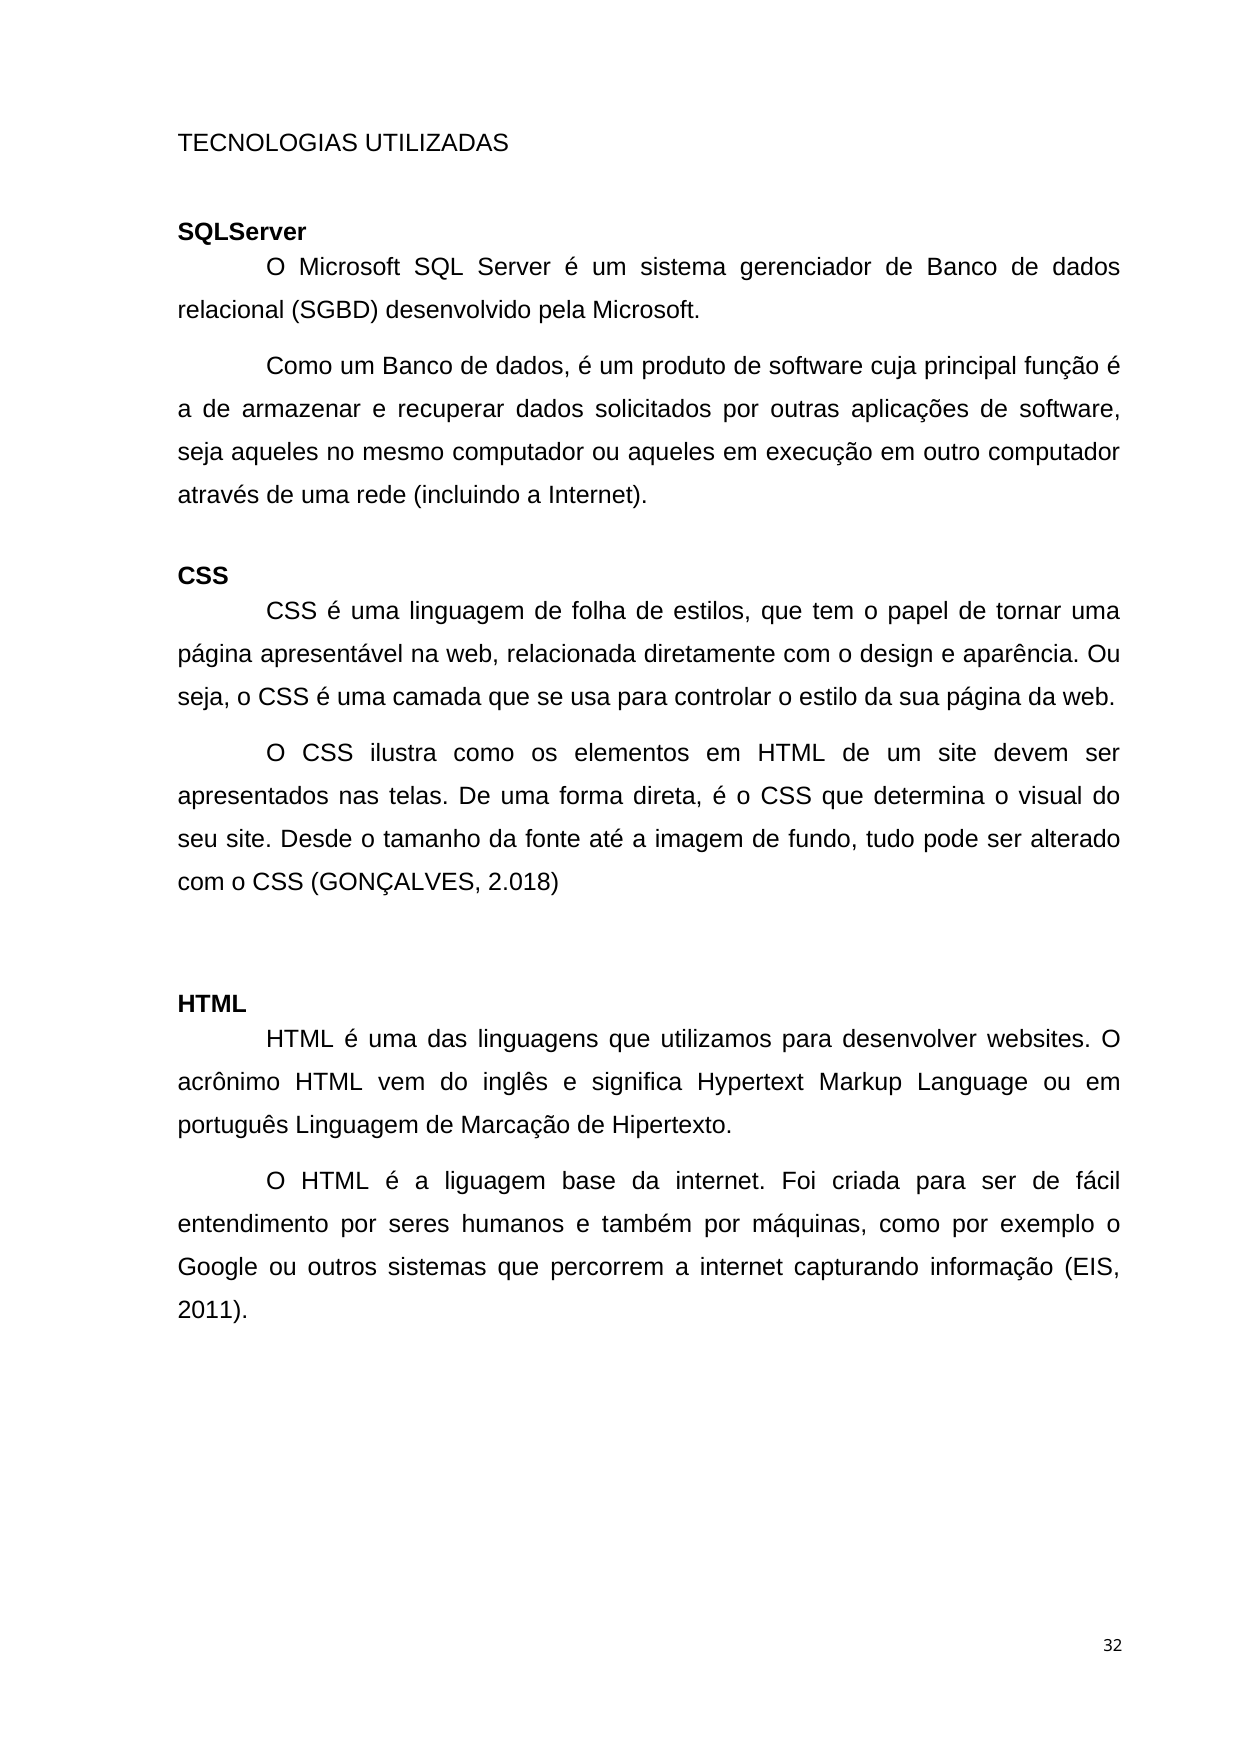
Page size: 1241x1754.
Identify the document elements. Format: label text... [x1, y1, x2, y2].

subtitle TECNOLOGIAS UTILIZADAS [177, 128, 1122, 157]
subtitle SQLServer [177, 217, 1122, 246]
subtitle HTML [177, 989, 1122, 1017]
text O CSS ilustra como os elementos em HTML de um site devem ser apresentados nas telas. De uma forma direta, é o CSS que determina o visual do seu site. Desde o tamanho da fonte até a imagem de fundo, tudo pode ser alterado com o CSS (GONÇALVES, 2.018) [177, 737, 1122, 896]
text O Microsoft SQL Server é um sistema gerenciador de Banco de dados relacional (SGBD) desenvolvido pela Microsoft. [177, 252, 1122, 324]
subtitle CSS [177, 561, 1122, 589]
text CSS é uma linguagem de folha de estilos, que tem o papel de tornar uma página apresentável na web, relacionada diretamente com o design e aparência. Ou seja, o CSS é uma camada que se usa para controlar o estilo da sua página da web. [177, 596, 1122, 711]
text HTML é uma das linguagens que utilizamos para desenvolver websites. O acrônimo HTML vem do inglês e significa Hypertext Markup Language ou em português Linguagem de Marcação de Hipertexto. [177, 1024, 1122, 1139]
text Como um Banco de dados, é um produto de software cuja principal função é a de armazenar e recuperar dados solicitados por outras aplicações de software, seja aqueles no mesmo computador ou aqueles em execução em outro computador através de uma rede (incluindo a Internet). [177, 351, 1122, 509]
text O HTML é a liguagem base da internet. Foi criada para ser de fácil entendimento por seres humanos e também por máquinas, como por exemplo o Google ou outros sistemas que percorrem a internet capturando informação (EIS, 2011). [177, 1166, 1122, 1324]
